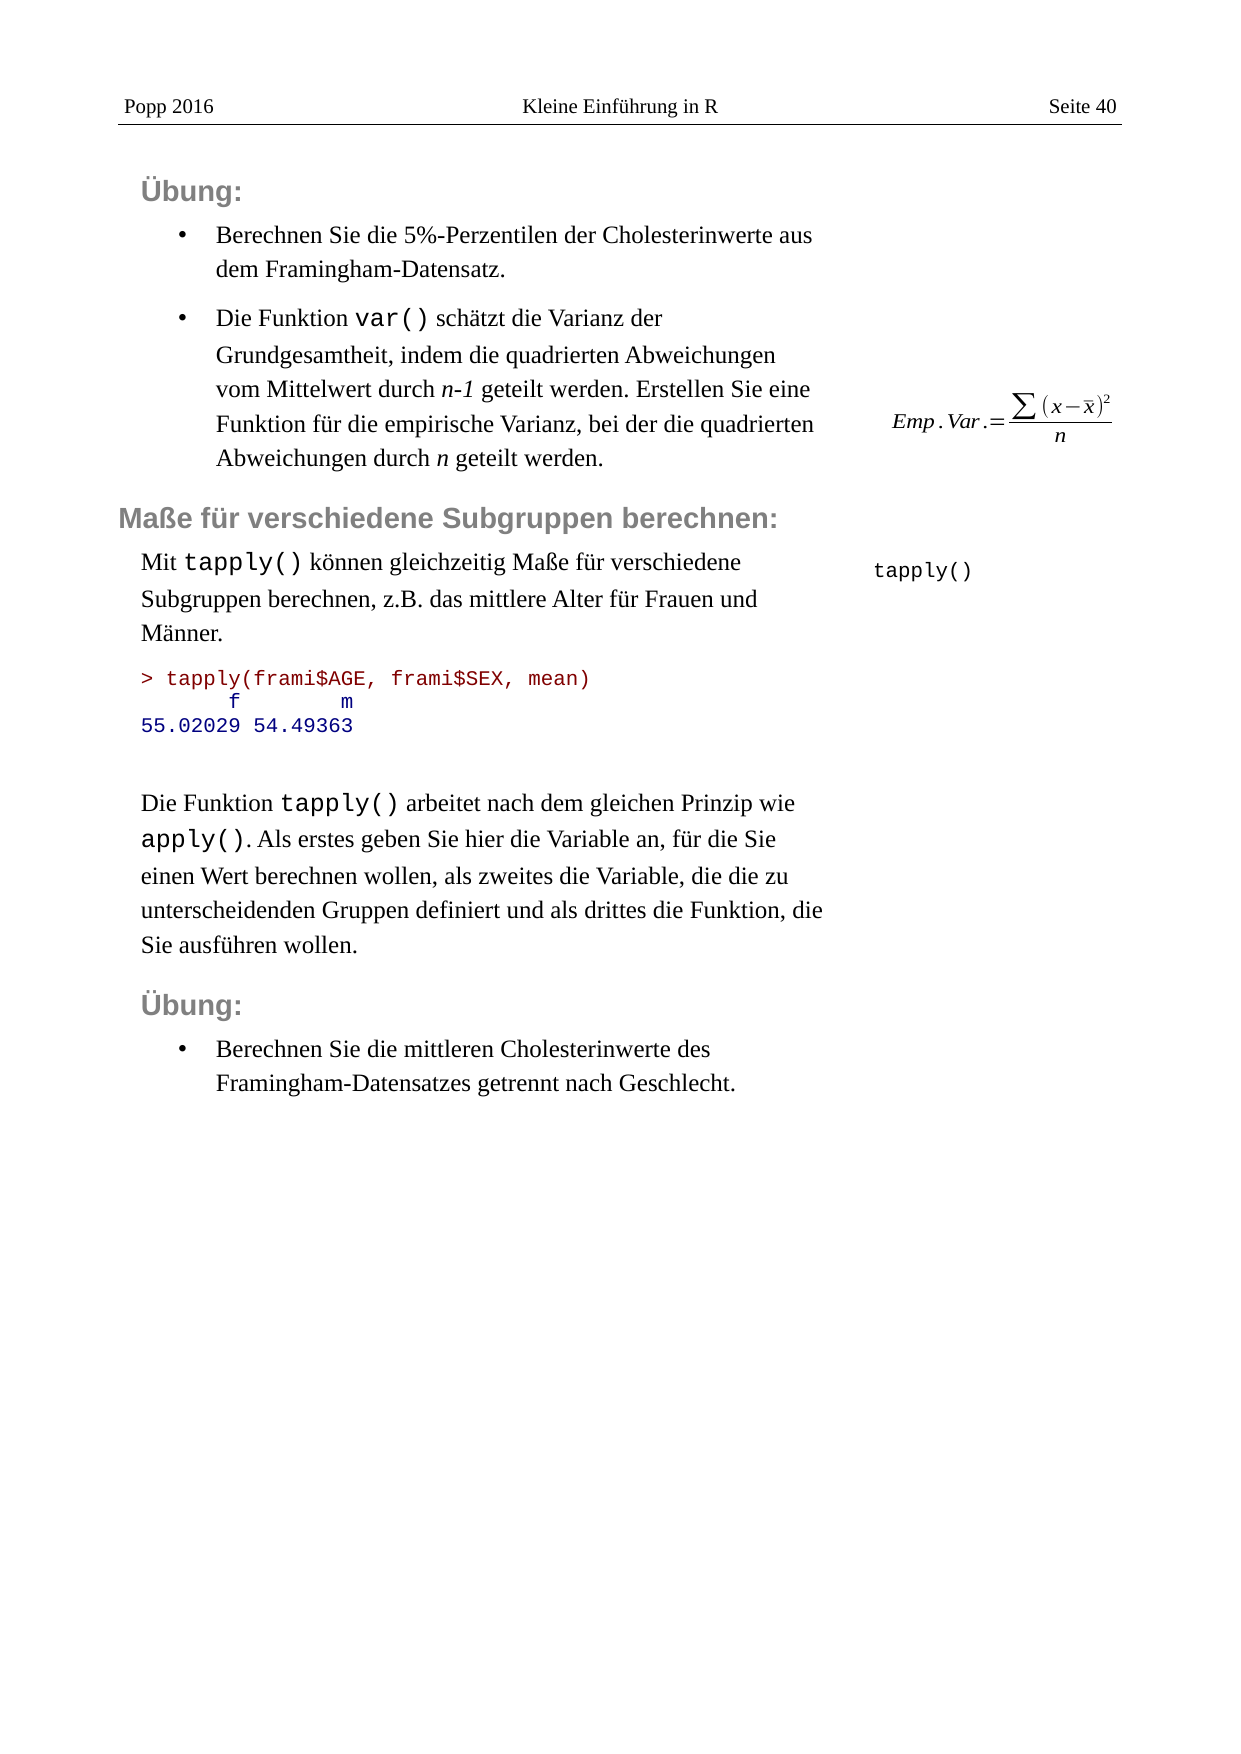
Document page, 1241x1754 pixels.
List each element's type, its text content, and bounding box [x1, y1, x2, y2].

table_header Mit tapply() können gleichzeitig Maße für verschiedene Subgruppen berechnen, z.B. das mittlere Alter für Frauen und Männer. > tapply(frami$AGE, frami$SEX, mean) f m 55.02029 54.49363 Die Funktion tapply() arbeitet nach dem gleichen Prinzip wie apply(). Als erstes geben Sie hier die Variable an, für die Sie einen Wert berechnen wollen, als zweites die Variable, die die zu unterscheidenden Gruppen definiert und als drittes die Funktion, die Sie ausführen wollen. [141, 548, 855, 973]
table_cell Übung: Berechnen Sie die 5%-Perzentilen der Cholesterinwerte aus dem Framingham-Datensatz. Die Funktion var() schätzt die Varianz der Grundgesamtheit, indem die quadrierten Abweichungen vom Mittelwert durch n-1 geteilt werden. Erstellen Sie eine Funktion für die empirische Varianz, bei der die quadrierten Abweichungen durch n geteilt werden. [141, 159, 855, 487]
table_cell [855, 159, 1123, 487]
table_header tapply() [855, 548, 1123, 973]
table_cell [855, 973, 1123, 1111]
subtitle Maße für verschiedene Subgruppen berechnen: [118, 501, 1122, 535]
table_cell Übung: Berechnen Sie die mittleren Cholesterinwerte des Framingham-Datensatzes getrennt nach Geschlecht. [141, 973, 855, 1111]
